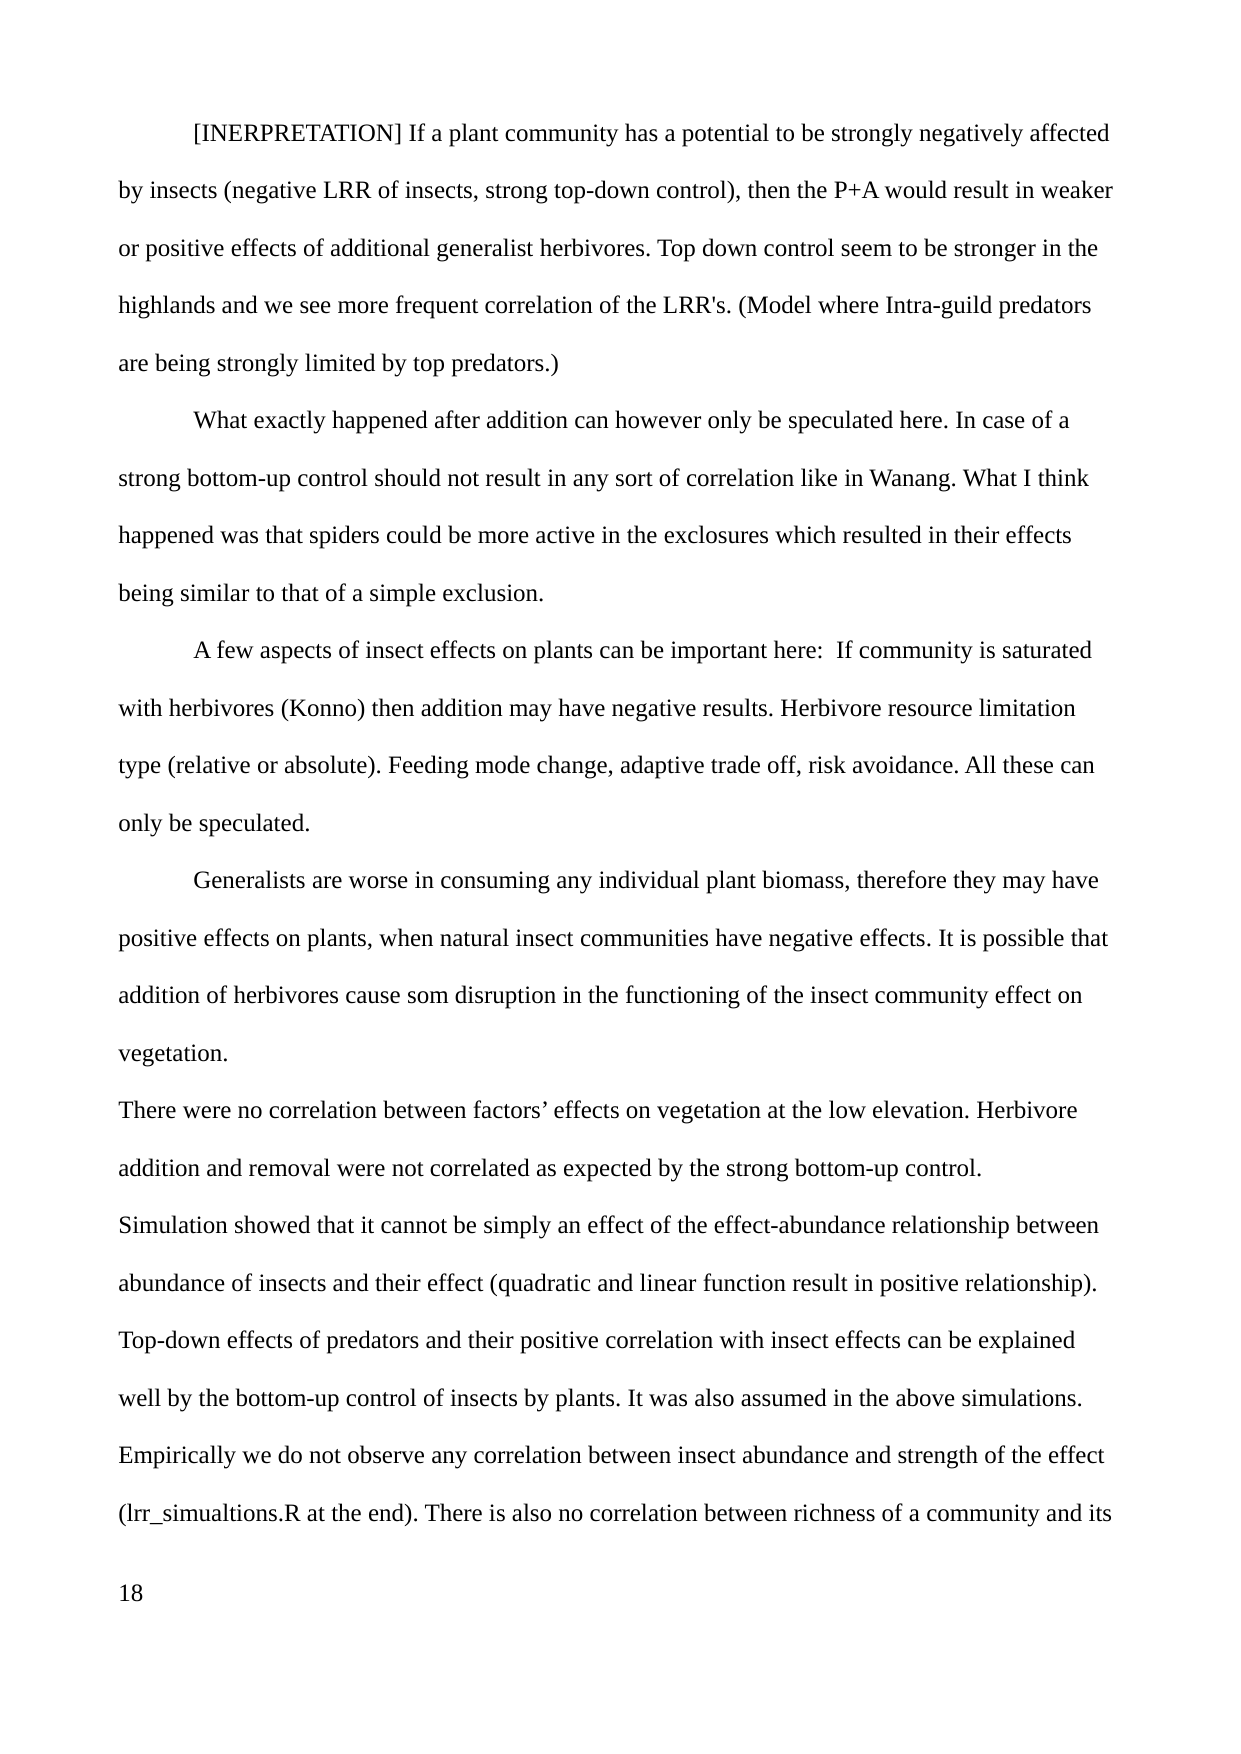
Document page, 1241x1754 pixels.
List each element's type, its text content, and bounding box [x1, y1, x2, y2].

text [INERPRETATION] If a plant community has a potential to be strongly negatively affected by insects (negative LRR of insects, strong top-down control), then the P+A would result in weaker or positive effects of additional generalist herbivores. Top down control seem to be stronger in the highlands and we see more frequent correlation of the LRR's. (Model where Intra-guild predators are being strongly limited by top predators.) What exactly happened after addition can however only be speculated here. In case of a strong bottom-up control should not result in any sort of correlation like in Wanang. What I think happened was that spiders could be more active in the exclosures which resulted in their effects being similar to that of a simple exclusion. A few aspects of insect effects on plants can be important here: If community is saturated with herbivores (Konno) then addition may have negative results. Herbivore resource limitation type (relative or absolute). Feeding mode change, adaptive trade off, risk avoidance. All these can only be speculated. Generalists are worse in consuming any individual plant biomass, therefore they may have positive effects on plants, when natural insect communities have negative effects. It is possible that addition of herbivores cause som disruption in the functioning of the insect community effect on vegetation. There were no correlation between factors’ effects on vegetation at the low elevation. Herbivore addition and removal were not correlated as expected by the strong bottom-up control. Simulation showed that it cannot be simply an effect of the effect-abundance relationship between abundance of insects and their effect (quadratic and linear function result in positive relationship). Top-down effects of predators and their positive correlation with insect effects can be explained well by the bottom-up control of insects by plants. It was also assumed in the above simulations. Empirically we do not observe any correlation between insect abundance and strength of the effect (lrr_simualtions.R at the end). There is also no correlation between richness of a community and its [118, 118, 1122, 1527]
